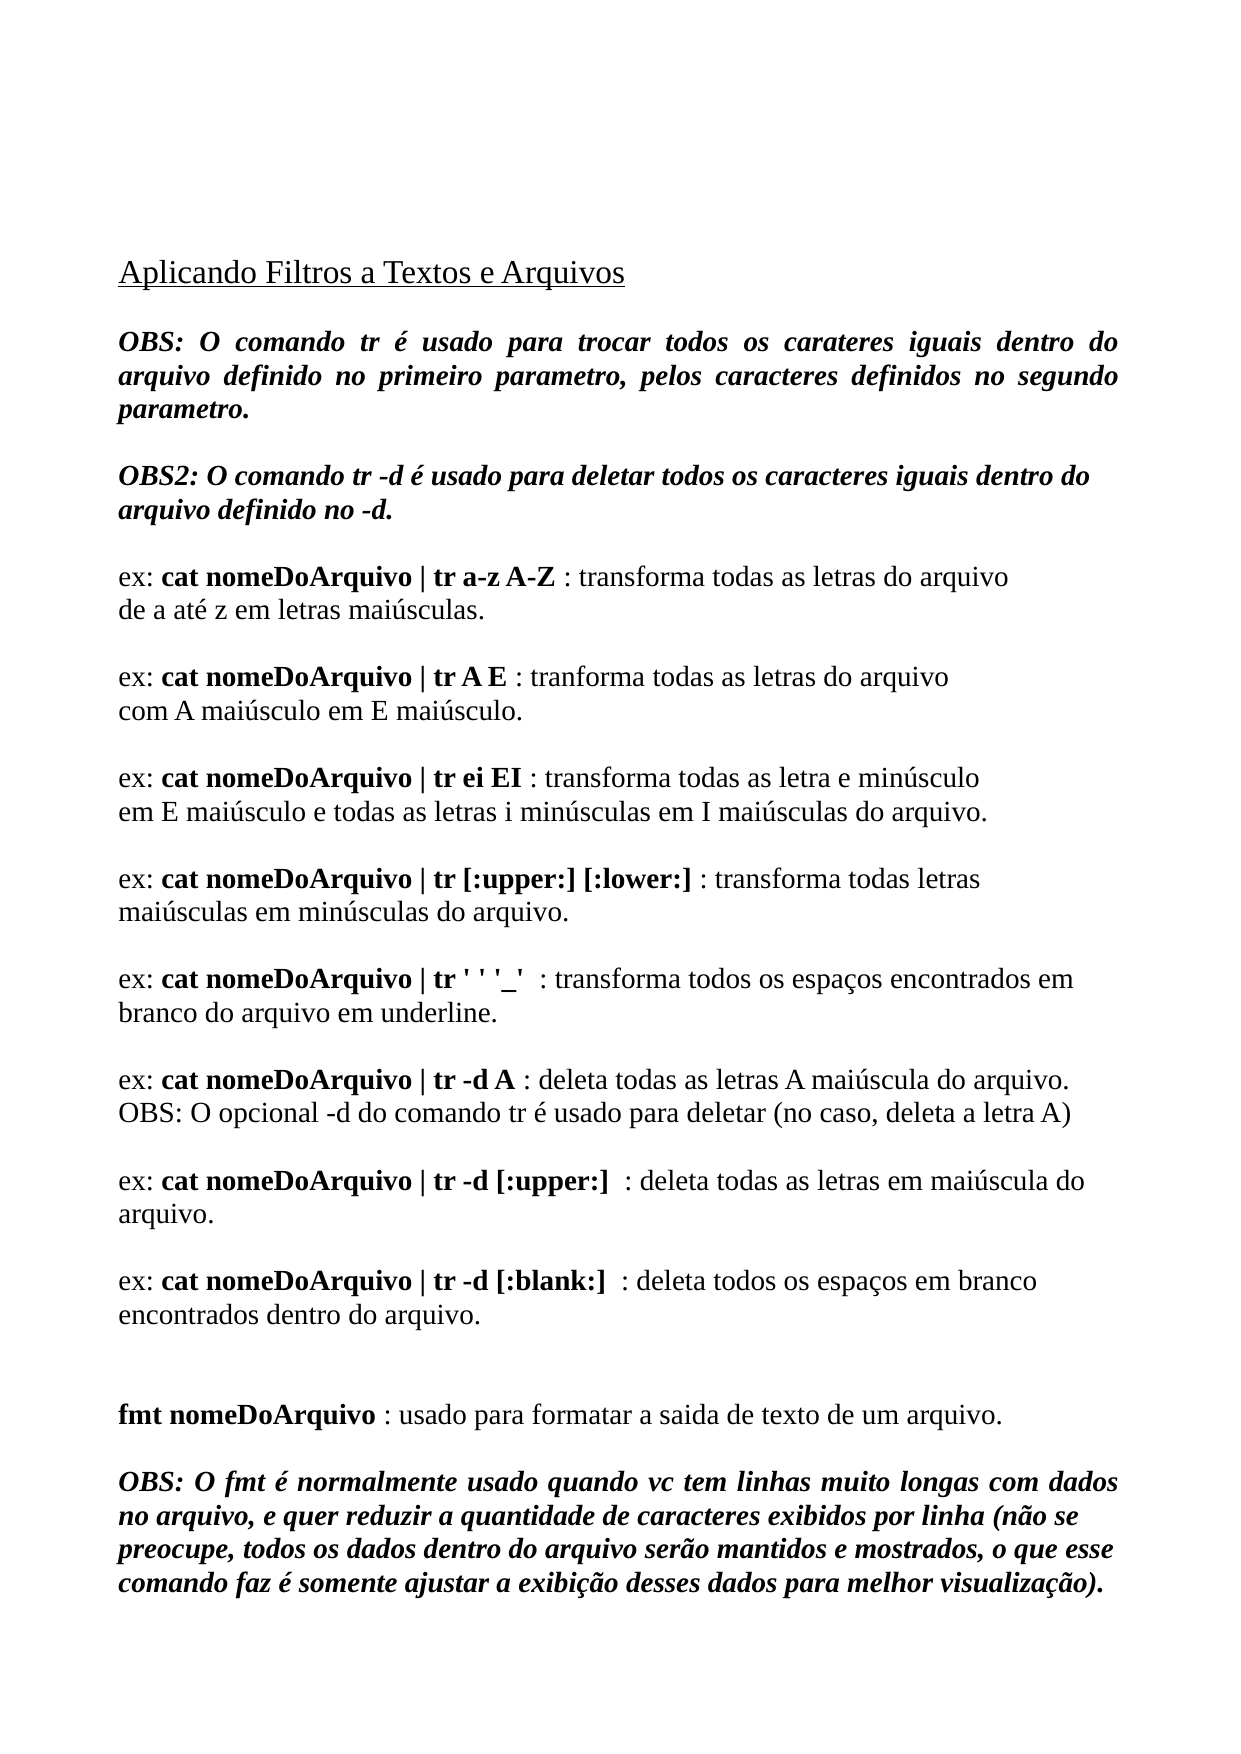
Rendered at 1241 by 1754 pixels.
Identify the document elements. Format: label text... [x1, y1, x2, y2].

text preocupe, todos os dados dentro do arquivo serão mantidos e mostrados, o que esse [118, 1532, 1122, 1565]
text ex: cat nomeDoArquivo | tr a-z A-Z : transforma todas as letras do arquivo [118, 559, 1122, 592]
text arquivo. [118, 1196, 1122, 1230]
text ex: cat nomeDoArquivo | tr -d [:upper:] : deleta todas as letras em maiúscula do [118, 1163, 1122, 1196]
text OBS2: O comando tr -d é usado para deletar todos os caracteres iguais dentro do [118, 458, 1122, 492]
text arquivo definido no -d. [118, 492, 1122, 525]
text ex: cat nomeDoArquivo | tr -d [:blank:] : deleta todos os espaços em branco [118, 1263, 1122, 1297]
text OBS: O opcional -d do comando tr é usado para deletar (no caso, deleta a letra A) [118, 1096, 1122, 1129]
text ex: cat nomeDoArquivo | tr ' ' '_' : transforma todos os espaços encontrados em [118, 961, 1122, 995]
text encontrados dentro do arquivo. [118, 1297, 1122, 1330]
text maiúsculas em minúsculas do arquivo. [118, 894, 1122, 928]
text com A maiúsculo em E maiúsculo. [118, 693, 1122, 727]
text OBS: O comando tr é usado para trocar todos os carateres iguais dentro do arquivo definido no primeiro parametro, pelos caracteres definidos no segundo parametro. [118, 324, 1122, 425]
text OBS: O fmt é normalmente usado quando vc tem linhas muito longas com dados no arquivo, e quer reduzir a quantidade de caracteres exibidos por linha (não se [118, 1464, 1122, 1532]
text Aplicando Filtros a Textos e Arquivos [118, 252, 1122, 291]
text fmt nomeDoArquivo : usado para formatar a saida de texto de um arquivo. [118, 1397, 1122, 1431]
text em E maiúsculo e todas as letras i minúsculas em I maiúsculas do arquivo. [118, 794, 1122, 827]
text de a até z em letras maiúsculas. [118, 592, 1122, 626]
text ex: cat nomeDoArquivo | tr ei EI : transforma todas as letra e minúsculo [118, 760, 1122, 794]
text ex: cat nomeDoArquivo | tr A E : tranforma todas as letras do arquivo [118, 659, 1122, 693]
text ex: cat nomeDoArquivo | tr -d A : deleta todas as letras A maiúscula do arquivo. [118, 1062, 1122, 1096]
text ex: cat nomeDoArquivo | tr [:upper:] [:lower:] : transforma todas letras [118, 861, 1122, 894]
text branco do arquivo em underline. [118, 995, 1122, 1028]
text comando faz é somente ajustar a exibição desses dados para melhor visualização). [118, 1565, 1122, 1599]
